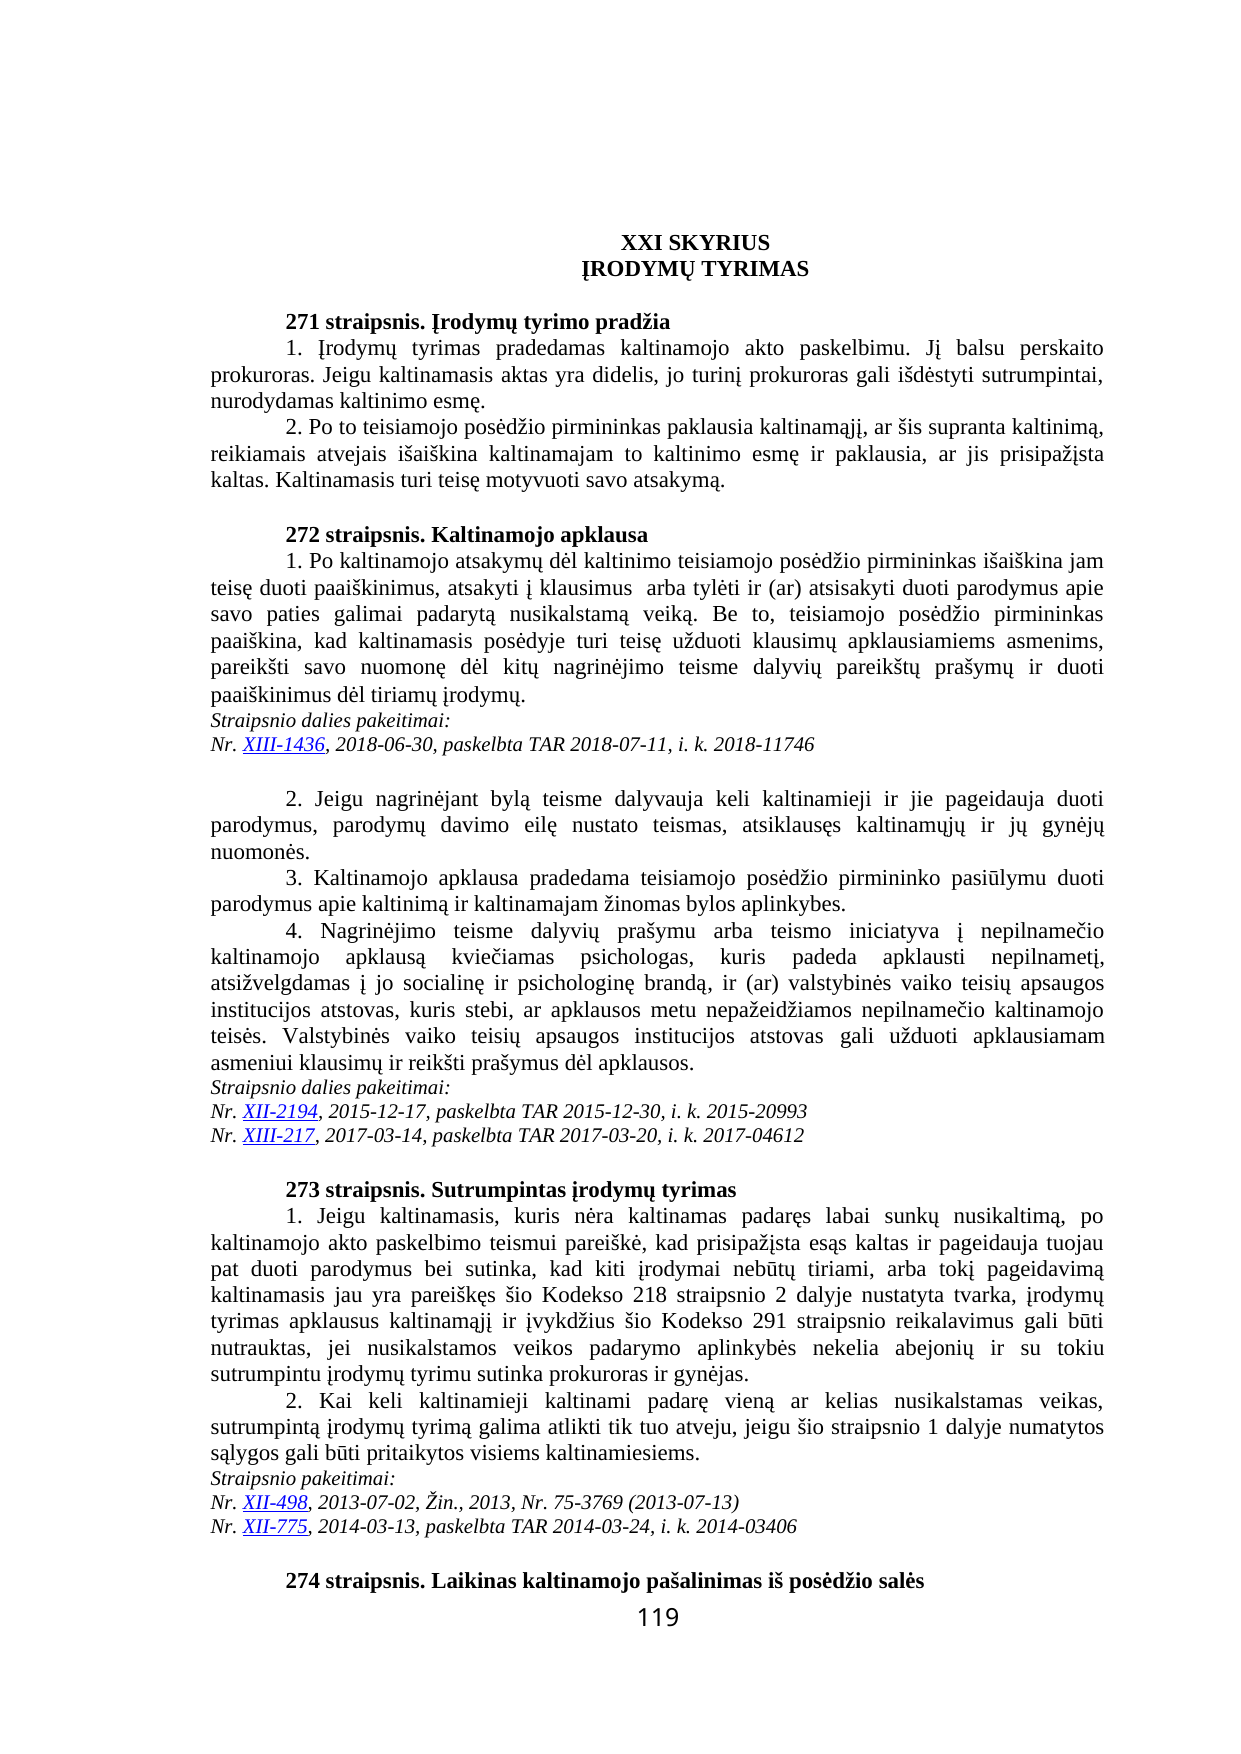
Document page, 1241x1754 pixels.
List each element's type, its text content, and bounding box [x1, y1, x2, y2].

text 272 straipsnis. Kaltinamojo apklausa [210, 521, 1105, 548]
text 1. Po kaltinamojo atsakymų dėl kaltinimo teisiamojo posėdžio pirmininkas išaiškina jam teisę duoti paaiškinimus, atsakyti į klausimus arba tylėti ir (ar) atsisakyti duoti parodymus apie savo paties galimai padarytą nusikalstamą veiką. Be to, teisiamojo posėdžio pirmininkas paaiškina, kad kaltinamasis posėdyje turi teisę užduoti klausimų apklausiamiems asmenims, pareikšti savo nuomonę dėl kitų nagrinėjimo teisme dalyvių pareikštų prašymų ir duoti paaiškinimus dėl tiriamų įrodymų. [210, 548, 1105, 708]
text Nr. XIII-217, 2017-03-14, paskelbta TAR 2017-03-20, i. k. 2017-04612 [210, 1123, 1105, 1147]
text 2. Jeigu nagrinėjant bylą teisme dalyvauja keli kaltinamieji ir jie pageidauja duoti parodymus, parodymų davimo eilę nustato teismas, atsiklausęs kaltinamųjų ir jų gynėjų nuomonės. [210, 785, 1105, 864]
text Nr. XII-498, 2013-07-02, Žin., 2013, Nr. 75-3769 (2013-07-13) [210, 1490, 1105, 1514]
text Nr. XII-775, 2014-03-13, paskelbta TAR 2014-03-24, i. k. 2014-03406 [210, 1514, 1105, 1538]
text 3. Kaltinamojo apklausa pradedama teisiamojo posėdžio pirmininko pasiūlymu duoti parodymus apie kaltinimą ir kaltinamajam žinomas bylos aplinkybes. [210, 864, 1105, 917]
text ĮRODYMŲ tyrimas [210, 255, 1105, 282]
text 274 straipsnis. Laikinas kaltinamojo pašalinimas iš posėdžio salės [210, 1567, 1105, 1593]
text 271 straipsnis. Įrodymų tyrimo pradžia [210, 308, 1105, 334]
text 1. Jeigu kaltinamasis, kuris nėra kaltinamas padaręs labai sunkų nusikaltimą, po kaltinamojo akto paskelbimo teismui pareiškė, kad prisipažįsta esąs kaltas ir pageidauja tuojau pat duoti parodymus bei sutinka, kad kiti įrodymai nebūtų tiriami, arba tokį pageidavimą kaltinamasis jau yra pareiškęs šio Kodekso 218 straipsnio 2 dalyje nustatyta tvarka, įrodymų tyrimas apklausus kaltinamąjį ir įvykdžius šio Kodekso 291 straipsnio reikalavimus gali būti nutrauktas, jei nusikalstamos veikos padarymo aplinkybės nekelia abejonių ir su tokiu sutrumpintu įrodymų tyrimu sutinka prokuroras ir gynėjas. [210, 1202, 1105, 1387]
text 2. Po to teisiamojo posėdžio pirmininkas paklausia kaltinamąjį, ar šis supranta kaltinimą, reikiamais atvejais išaiškina kaltinamajam to kaltinimo esmę ir paklausia, ar jis prisipažįsta kaltas. Kaltinamasis turi teisę motyvuoti savo atsakymą. [210, 413, 1105, 492]
text 1. Įrodymų tyrimas pradedamas kaltinamojo akto paskelbimu. Jį balsu perskaito prokuroras. Jeigu kaltinamasis aktas yra didelis, jo turinį prokuroras gali išdėstyti sutrumpintai, nurodydamas kaltinimo esmę. [210, 334, 1105, 413]
text 273 straipsnis. Sutrumpintas įrodymų tyrimas [210, 1176, 1105, 1202]
text Nr. XII-2194, 2015-12-17, paskelbta TAR 2015-12-30, i. k. 2015-20993 [210, 1099, 1105, 1123]
text 2. Kai keli kaltinamieji kaltinami padarę vieną ar kelias nusikalstamas veikas, sutrumpintą įrodymų tyrimą galima atlikti tik tuo atveju, jeigu šio straipsnio 1 dalyje numatytos sąlygos gali būti pritaikytos visiems kaltinamiesiems. [210, 1387, 1105, 1466]
text 4. Nagrinėjimo teisme dalyvių prašymu arba teismo iniciatyva į nepilnamečio kaltinamojo apklausą kviečiamas psichologas, kuris padeda apklausti nepilnametį, atsižvelgdamas į jo socialinę ir psichologinę brandą, ir (ar) valstybinės vaiko teisių apsaugos institucijos atstovas, kuris stebi, ar apklausos metu nepažeidžiamos nepilnamečio kaltinamojo teisės. Valstybinės vaiko teisių apsaugos institucijos atstovas gali užduoti apklausiamam asmeniui klausimų ir reikšti prašymus dėl apklausos. [210, 917, 1105, 1075]
text Straipsnio pakeitimai: [210, 1466, 1105, 1490]
text Straipsnio dalies pakeitimai: [210, 708, 1105, 732]
text Straipsnio dalies pakeitimai: [210, 1075, 1105, 1099]
subtitle XXI skyrius [210, 229, 1105, 255]
text Nr. XIII-1436, 2018-06-30, paskelbta TAR 2018-07-11, i. k. 2018-11746 [210, 732, 1105, 756]
